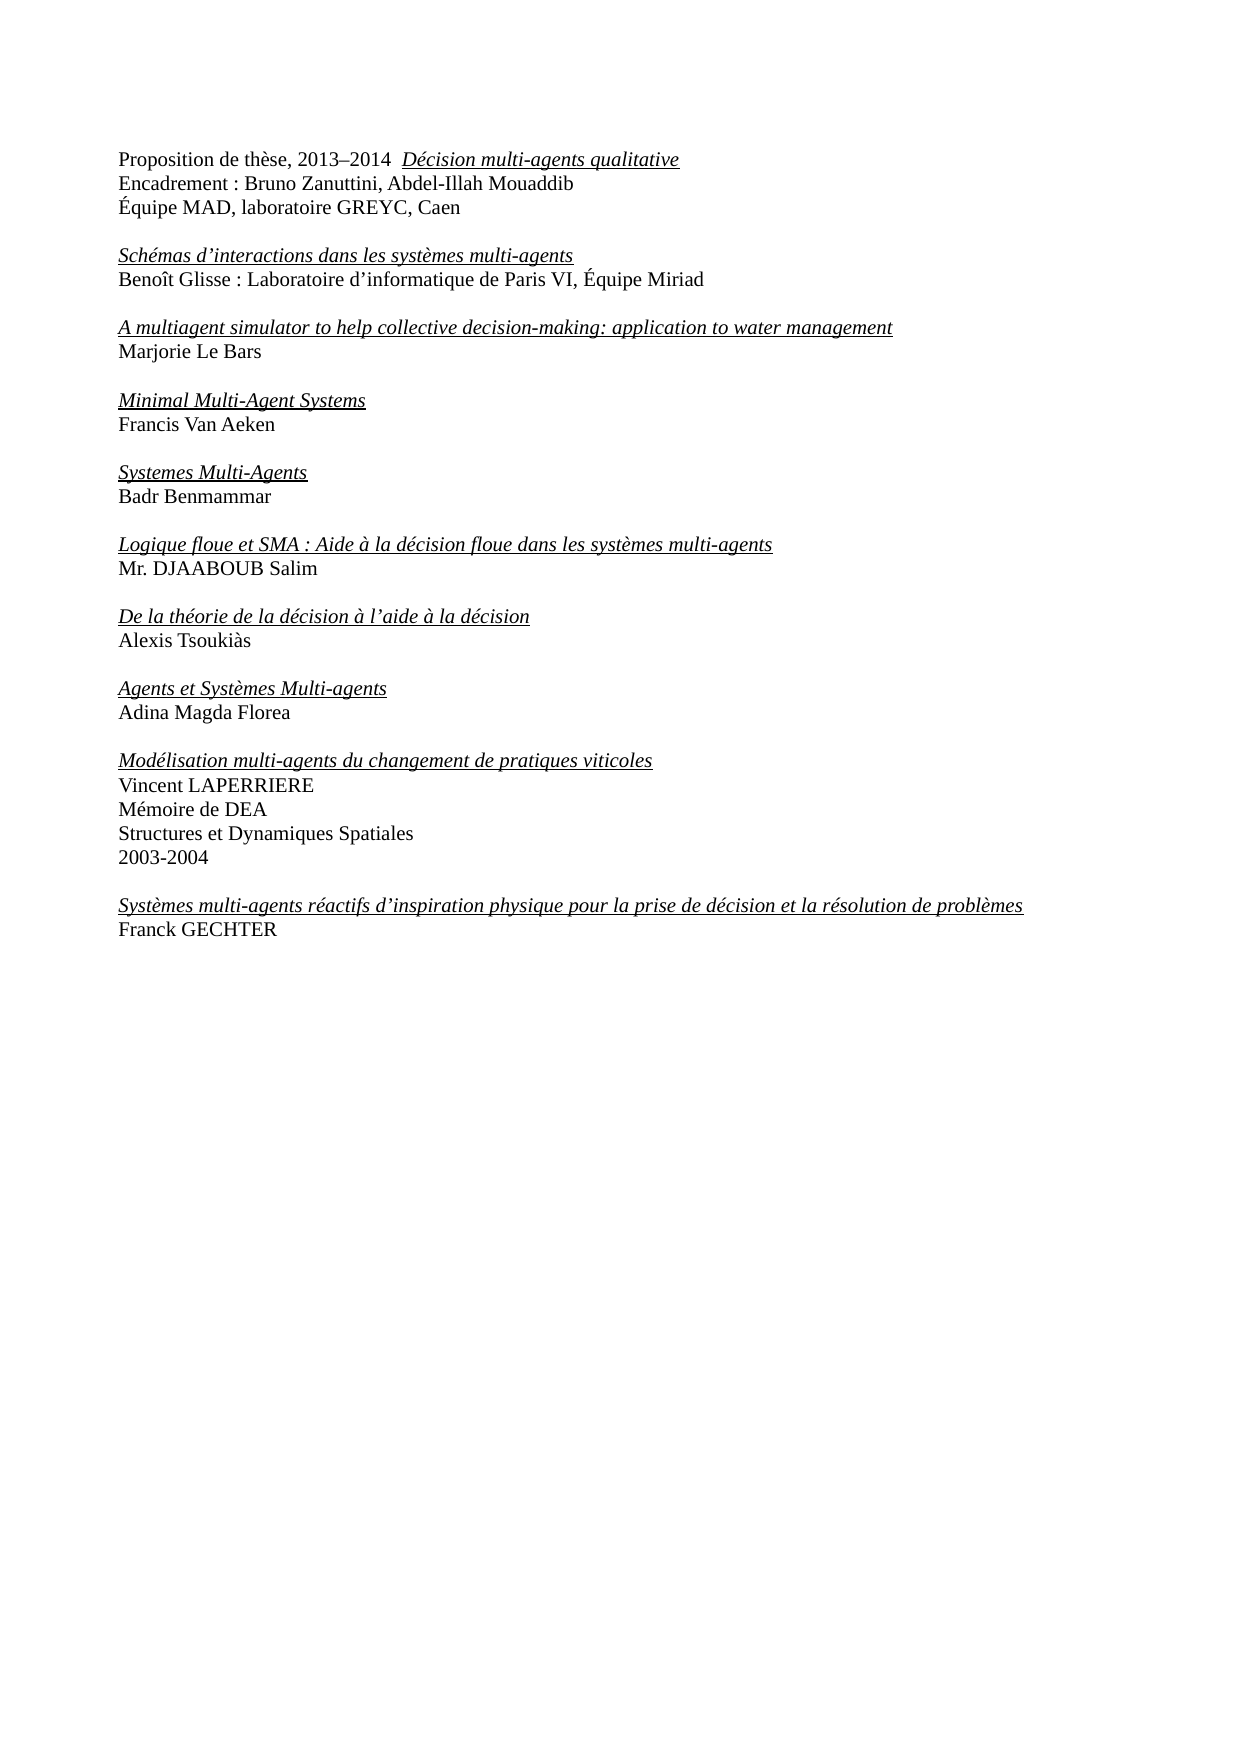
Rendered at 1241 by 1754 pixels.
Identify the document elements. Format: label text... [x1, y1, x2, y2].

text Proposition de thèse, 2013–2014 Décision multi-agents qualitative Encadrement : Bruno Zanuttini, Abdel-Illah Mouaddib Équipe MAD, laboratoire GREYC, Caen Schémas d’interactions dans les systèmes multi-agents Benoît Glisse : Laboratoire d’informatique de Paris VI, Équipe Miriad A multiagent simulator to help collective decision-making: application to water management Marjorie Le Bars Minimal Multi-Agent Systems Francis Van Aeken Systemes Multi-Agents Badr Benmammar Logique floue et SMA : Aide à la décision floue dans les systèmes multi-agents Mr. DJAABOUB Salim De la théorie de la décision à l’aide à la décision Alexis Tsoukiàs Agents et Systèmes Multi-agents Adina Magda Florea Modélisation multi-agents du changement de pratiques viticoles Vincent LAPERRIERE Mémoire de DEA Structures et Dynamiques Spatiales 2003-2004 Systèmes multi-agents réactifs d’inspiration physique pour la prise de décision et la résolution de problèmes Franck GECHTER [118, 147, 1122, 941]
